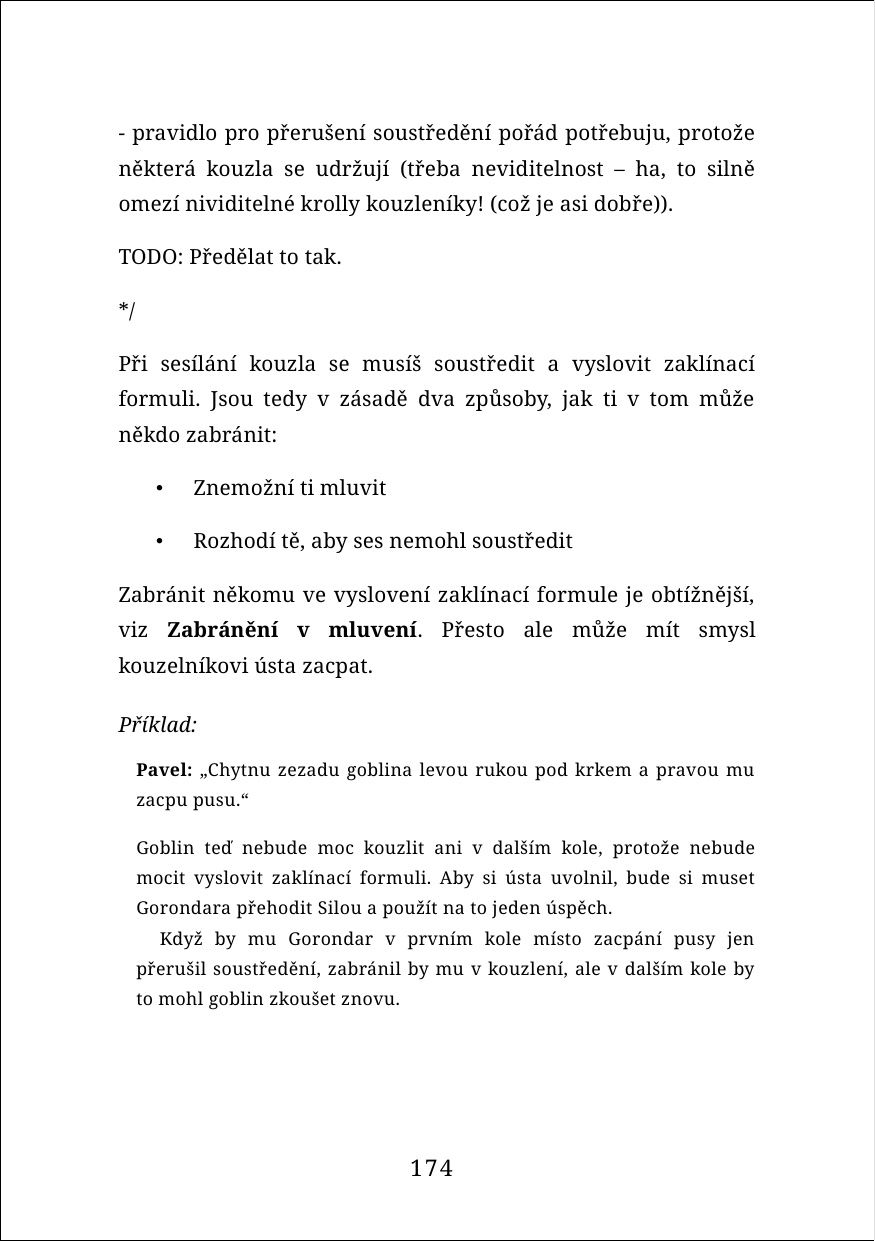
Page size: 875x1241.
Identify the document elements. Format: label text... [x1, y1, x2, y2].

text Pavel: „Chytnu zezadu goblina levou rukou pod krkem a pravou mu zacpu pusu.“ [136, 757, 756, 812]
text Zabránit někomu ve vyslovení zaklínací formule je obtížnější, viz Zabránění v mluvení. Přesto ale může mít smysl kouzelníkovi ústa zacpat. [118, 580, 756, 679]
text Při sesílání kouzla se musíš soustředit a vyslovit zaklínací formuli. Jsou tedy v zásadě dva způsoby, jak ti v tom může někdo zabránit: [118, 349, 756, 448]
text Goblin teď nebude moc kouzlit ani v dalším kole, protože nebude mocit vyslovit zaklínací formuli. Aby si ústa uvolnil, bude si muset Gorondara přehodit Silou a použít na to jeden úspěch. Když by mu Gorondar v prvním kole místo zacpání pusy jen přerušil soustředění, zabránil by mu v kouzlení, ale v dalším kole by to mohl goblin zkoušet znovu. [136, 835, 756, 1011]
text */ [118, 296, 756, 324]
text TODO: Předělat to tak. [118, 242, 756, 271]
text - pravidlo pro přerušení soustředění pořád potřebuju, protože některá kouzla se udržují (třeba neviditelnost – ha, to silně omezí nividitelné krolly kouzleníky! (což je asi dobře)). [118, 118, 756, 218]
text Příklad: [118, 710, 756, 738]
list Rozhodí tě, aby ses nemohl soustředit [156, 526, 756, 555]
list Znemožní ti mluvit [156, 473, 756, 502]
